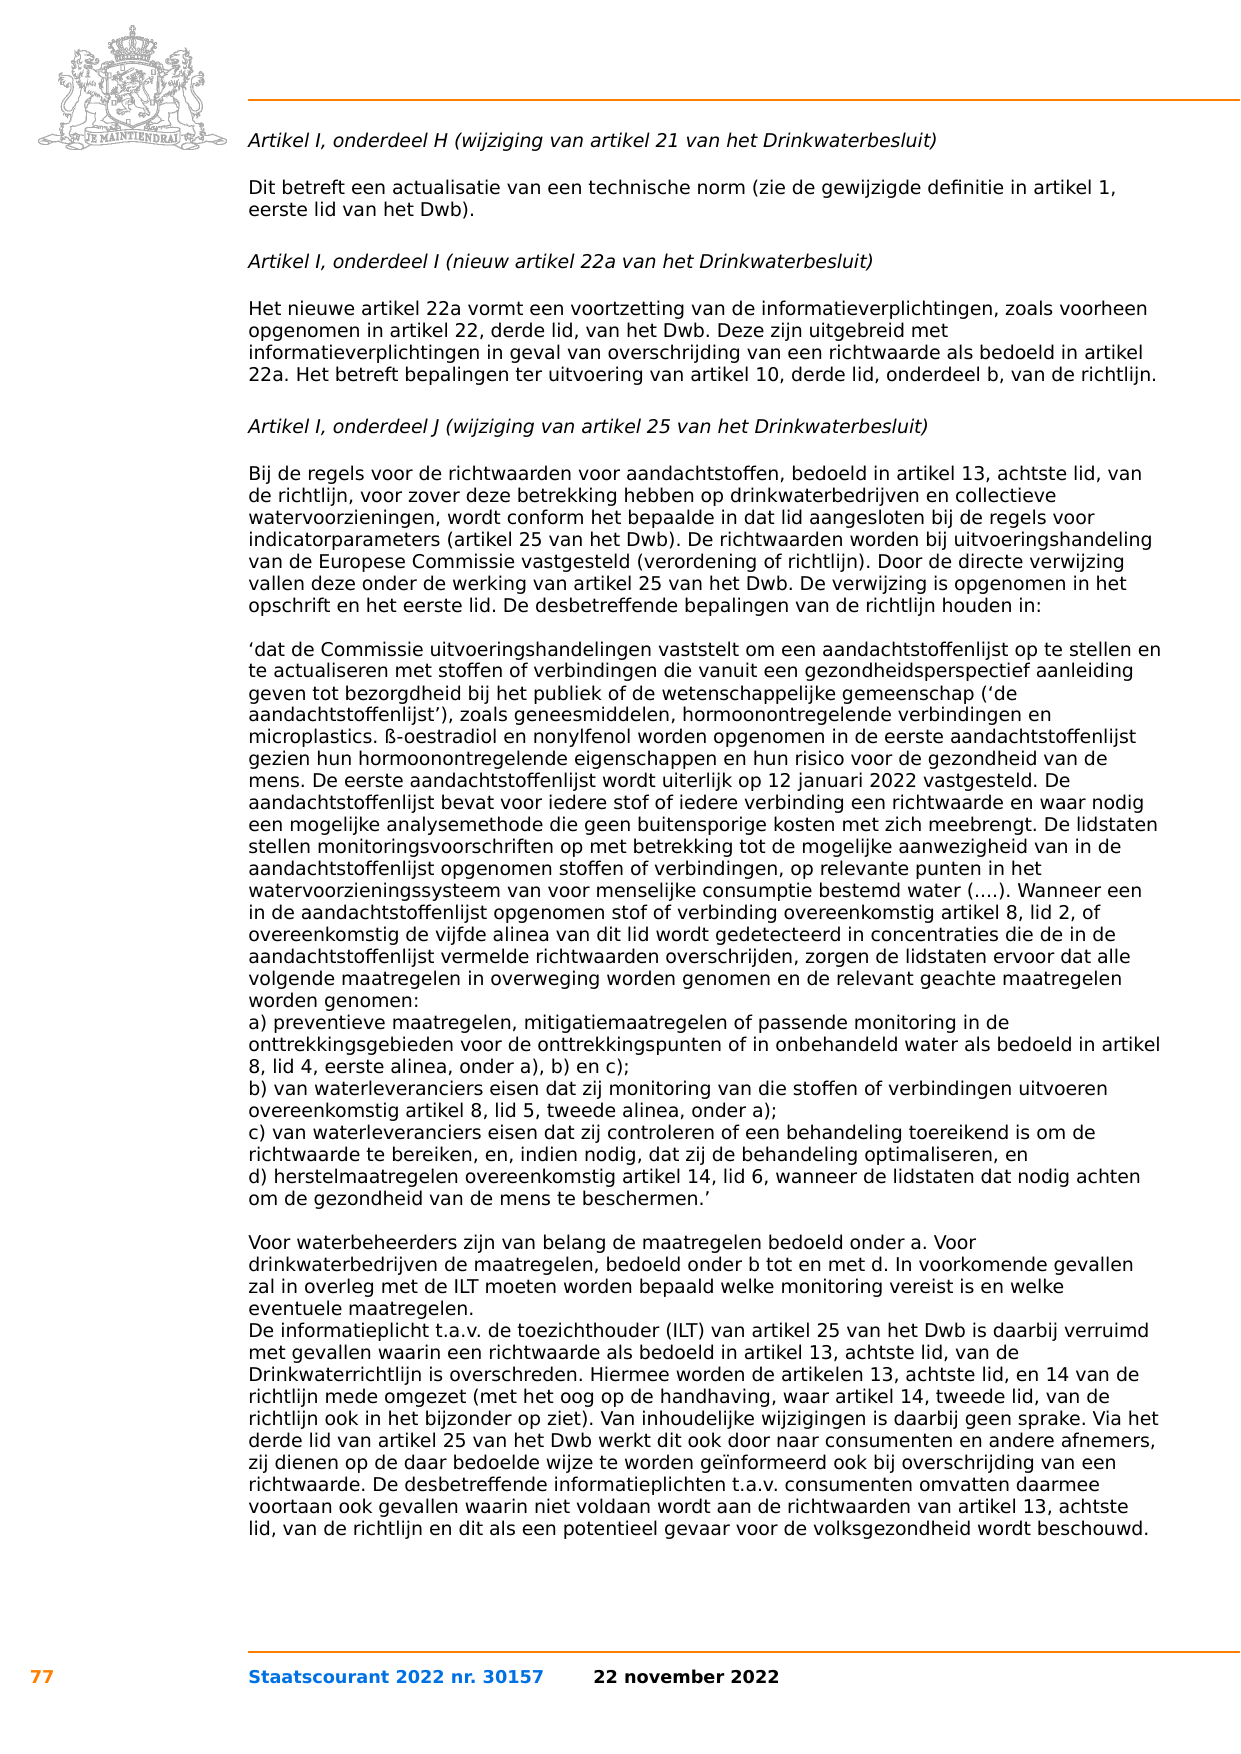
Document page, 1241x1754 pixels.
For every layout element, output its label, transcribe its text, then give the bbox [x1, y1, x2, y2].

text d) herstelmaatregelen overeenkomstig artikel 14, lid 6, wanneer de lidstaten dat nodig achten om de gezondheid van de mens te beschermen.’ [248, 1166, 1163, 1210]
text c) van waterleveranciers eisen dat zij controleren of een behandeling toereikend is om de richtwaarde te bereiken, en, indien nodig, dat zij de behandeling optimaliseren, en [248, 1122, 1163, 1166]
subtitle Artikel I, onderdeel J (wijziging van artikel 25 van het Drinkwaterbesluit) [248, 416, 1163, 438]
subtitle Artikel I, onderdeel I (nieuw artikel 22a van het Drinkwaterbesluit) [248, 251, 1163, 273]
text De informatieplicht t.a.v. de toezichthouder (ILT) van artikel 25 van het Dwb is daarbij verruimd met gevallen waarin een richtwaarde als bedoeld in artikel 13, achtste lid, van de Drinkwaterrichtlijn is overschreden. Hiermee worden de artikelen 13, achtste lid, en 14 van de richtlijn mede omgezet (met het oog op de handhaving, waar artikel 14, tweede lid, van de richtlijn ook in het bijzonder op ziet). Van inhoudelijke wijzigingen is daarbij geen sprake. Via het derde lid van artikel 25 van het Dwb werkt dit ook door naar consumenten en andere afnemers, zij dienen op de daar bedoelde wijze te worden geïnformeerd ook bij overschrijding van een richtwaarde. De desbetreffende informatieplichten t.a.v. consumenten omvatten daarmee voortaan ook gevallen waarin niet voldaan wordt aan de richtwaarden van artikel 13, achtste lid, van de richtlijn en dit als een potentieel gevaar voor de volksgezondheid wordt beschouwd. [248, 1320, 1163, 1539]
text ‘dat de Commissie uitvoeringshandelingen vaststelt om een aandachtstoffenlijst op te stellen en te actualiseren met stoffen of verbindingen die vanuit een gezondheidsperspectief aanleiding geven tot bezorgdheid bij het publiek of de wetenschappelijke gemeenschap (‘de aandachtstoffenlijst’), zoals geneesmiddelen, hormoonontregelende verbindingen en microplastics. ß-oestradiol en nonylfenol worden opgenomen in de eerste aandachtstoffenlijst gezien hun hormoonontregelende eigenschappen en hun risico voor de gezondheid van de mens. De eerste aandachtstoffenlijst wordt uiterlijk op 12 januari 2022 vastgesteld. De aandachtstoffenlijst bevat voor iedere stof of iedere verbinding een richtwaarde en waar nodig een mogelijke analysemethode die geen buitensporige kosten met zich meebrengt. De lidstaten stellen monitoringsvoorschriften op met betrekking tot de mogelijke aanwezigheid van in de aandachtstoffenlijst opgenomen stoffen of verbindingen, op relevante punten in het watervoorzieningssysteem van voor menselijke consumptie bestemd water (....). Wanneer een in de aandachtstoffenlijst opgenomen stof of verbinding overeenkomstig artikel 8, lid 2, of overeenkomstig de vijfde alinea van dit lid wordt gedetecteerd in concentraties die de in de aandachtstoffenlijst vermelde richtwaarden overschrijden, zorgen de lidstaten ervoor dat alle volgende maatregelen in overweging worden genomen en de relevant geachte maatregelen worden genomen: [248, 638, 1163, 1012]
subtitle Artikel I, onderdeel H (wijziging van artikel 21 van het Drinkwaterbesluit) [248, 130, 1163, 152]
text Voor waterbeheerders zijn van belang de maatregelen bedoeld onder a. Voor drinkwaterbedrijven de maatregelen, bedoeld onder b tot en met d. In voorkomende gevallen zal in overleg met de ILT moeten worden bepaald welke monitoring vereist is en welke eventuele maatregelen. [248, 1232, 1163, 1320]
text Het nieuwe artikel 22a vormt een voortzetting van de informatieverplichtingen, zoals voorheen opgenomen in artikel 22, derde lid, van het Dwb. Deze zijn uitgebreid met informatieverplichtingen in geval van overschrijding van een richtwaarde als bedoeld in artikel 22a. Het betreft bepalingen ter uitvoering van artikel 10, derde lid, onderdeel b, van de richtlijn. [248, 298, 1163, 386]
text Dit betreft een actualisatie van een technische norm (zie de gewijzigde definitie in artikel 1, eerste lid van het Dwb). [248, 177, 1163, 221]
text Bij de regels voor de richtwaarden voor aandachtstoffen, bedoeld in artikel 13, achtste lid, van de richtlijn, voor zover deze betrekking hebben op drinkwaterbedrijven en collectieve watervoorzieningen, wordt conform het bepaalde in dat lid aangesloten bij de regels voor indicatorparameters (artikel 25 van het Dwb). De richtwaarden worden bij uitvoeringshandeling van de Europese Commissie vastgesteld (verordening of richtlijn). Door de directe verwijzing vallen deze onder de werking van artikel 25 van het Dwb. De verwijzing is opgenomen in het opschrift en het eerste lid. De desbetreffende bepalingen van de richtlijn houden in: [248, 463, 1163, 617]
text b) van waterleveranciers eisen dat zij monitoring van die stoffen of verbindingen uitvoeren overeenkomstig artikel 8, lid 5, tweede alinea, onder a); [248, 1078, 1163, 1122]
text a) preventieve maatregelen, mitigatiemaatregelen of passende monitoring in de onttrekkingsgebieden voor de onttrekkingspunten of in onbehandeld water als bedoeld in artikel 8, lid 4, eerste alinea, onder a), b) en c); [248, 1012, 1163, 1078]
picture [38, 25, 227, 150]
